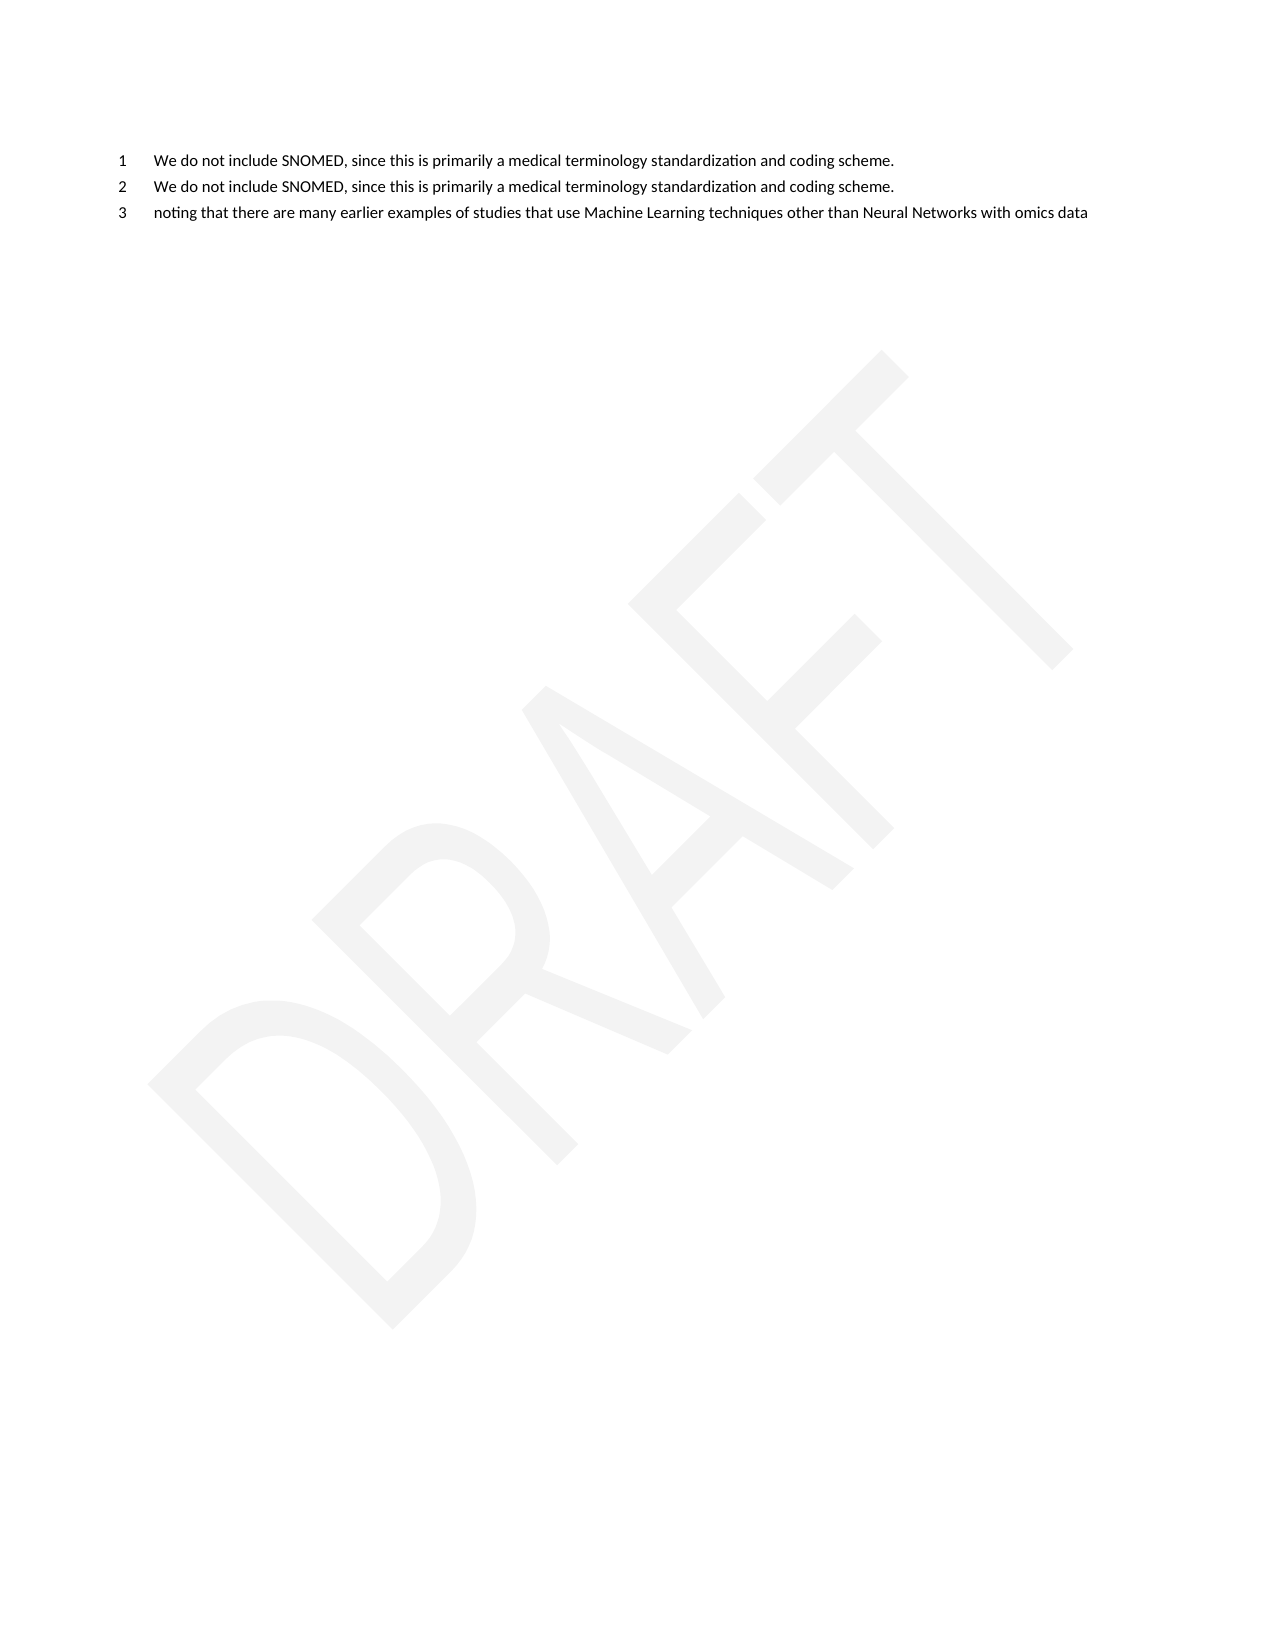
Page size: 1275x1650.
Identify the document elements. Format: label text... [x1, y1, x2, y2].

text We do not include SNOMED, since this is primarily a medical terminology standardization and coding scheme. [118, 177, 1157, 197]
text We do not include SNOMED, since this is primarily a medical terminology standardization and coding scheme. [118, 151, 1157, 171]
text noting that there are many earlier examples of studies that use Machine Learning techniques other than Neural Networks with omics data [118, 203, 1157, 223]
